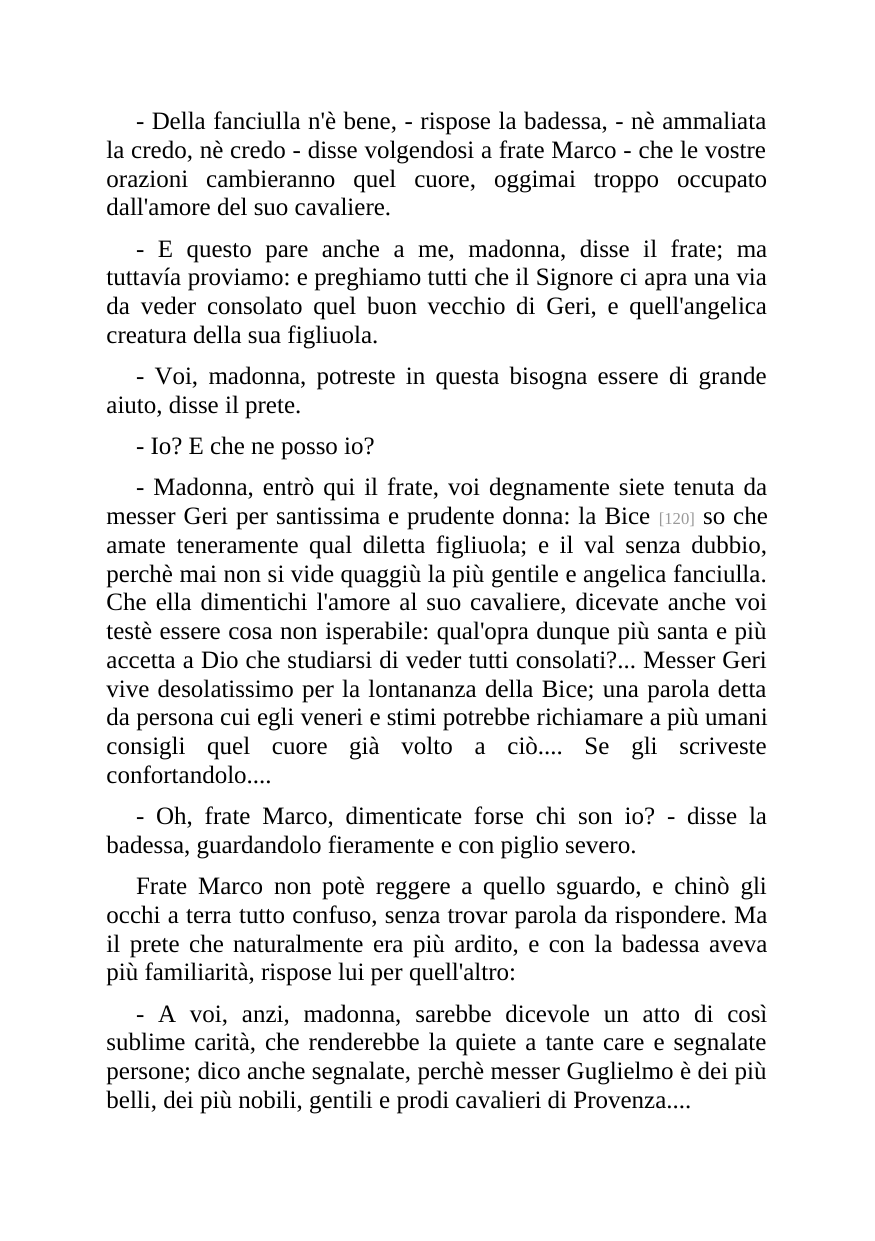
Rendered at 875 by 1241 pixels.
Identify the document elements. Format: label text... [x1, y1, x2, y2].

text - Oh, frate Marco, dimenticate forse chi son io? - disse la badessa, guardandolo fieramente e con piglio severo. [106, 801, 768, 859]
text - Io? E che ne posso io? [106, 431, 768, 460]
text - Madonna, entrò qui il frate, voi degnamente siete tenuta da messer Geri per santissima e prudente donna: la Bice [120] so che amate teneramente qual diletta figliuola; e il val senza dubbio, perchè mai non si vide quaggiù la più gentile e angelica fanciulla. Che ella dimentichi l'amore al suo cavaliere, dicevate anche voi testè essere cosa non isperabile: qual'opra dunque più santa e più accetta a Dio che studiarsi di veder tutti consolati?... Messer Geri vive desolatissimo per la lontananza della Bice; una parola detta da persona cui egli veneri e stimi potrebbe richiamare a più umani consigli quel cuore già volto a ciò.... Se gli scriveste confortandolo.... [106, 472, 768, 789]
text - E questo pare anche a me, madonna, disse il frate; ma tuttavía proviamo: e preghiamo tutti che il Signore ci apra una via da veder consolato quel buon vecchio di Geri, e quell'angelica creatura della sua figliuola. [106, 234, 768, 349]
text - Voi, madonna, potreste in questa bisogna essere di grande aiuto, disse il prete. [106, 361, 768, 419]
text Frate Marco non potè reggere a quello sguardo, e chinò gli occhi a terra tutto confuso, senza trovar parola da rispondere. Ma il prete che naturalmente era più ardito, e con la badessa aveva più familiarità, rispose lui per quell'altro: [106, 871, 768, 986]
text - Della fanciulla n'è bene, - rispose la badessa, - nè ammaliata la credo, nè credo - disse volgendosi a frate Marco - che le vostre orazioni cambieranno quel cuore, oggimai troppo occupato dall'amore del suo cavaliere. [106, 106, 768, 221]
text - A voi, anzi, madonna, sarebbe dicevole un atto di così sublime carità, che renderebbe la quiete a tante care e segnalate persone; dico anche segnalate, perchè messer Guglielmo è dei più belli, dei più nobili, gentili e prodi cavalieri di Provenza.... [106, 999, 768, 1114]
